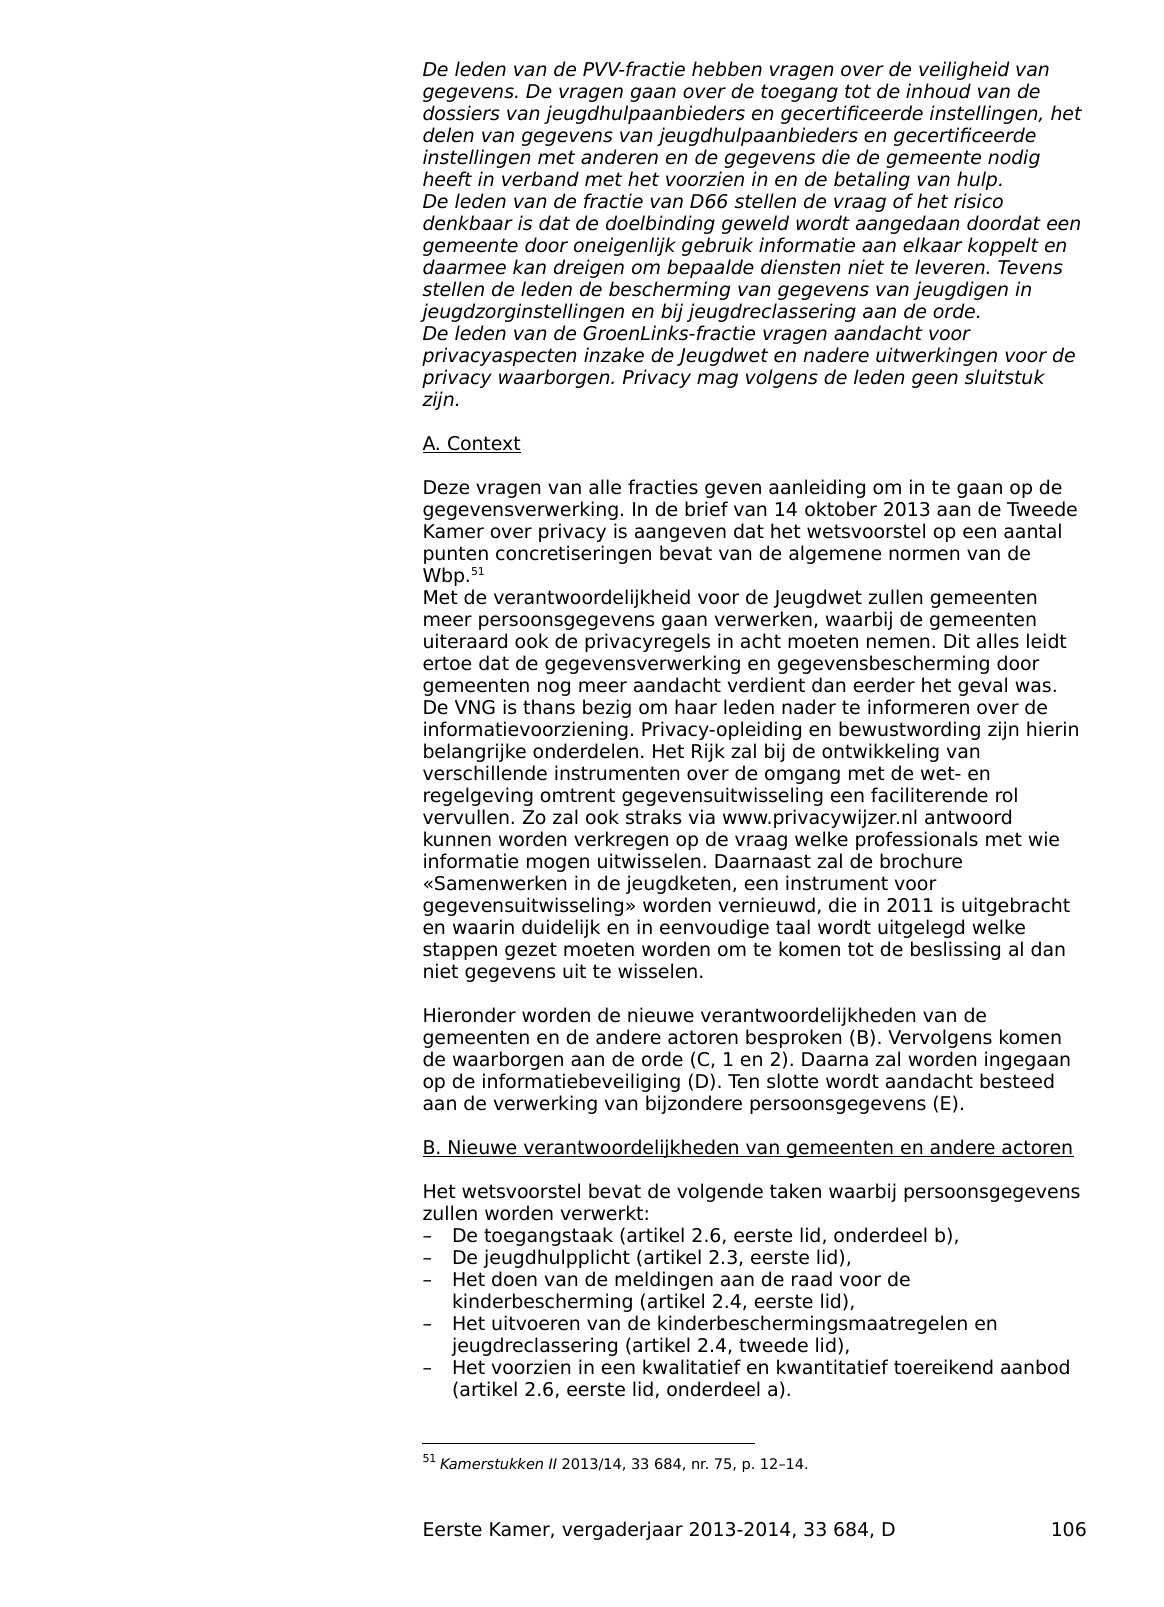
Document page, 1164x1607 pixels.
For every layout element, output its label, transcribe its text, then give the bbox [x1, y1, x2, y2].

text Hieronder worden de nieuwe verantwoordelijkheden van de gemeenten en de andere actoren besproken (B). Vervolgens komen de waarborgen aan de orde (C, 1 en 2). Daarna zal worden ingegaan op de informatiebeveiliging (D). Ten slotte wordt aandacht besteed aan de verwerking van bijzondere persoonsgegevens (E). [422, 1005, 1087, 1115]
text Het wetsvoorstel bevat de volgende taken waarbij persoonsgegevens zullen worden verwerkt: [422, 1181, 1087, 1225]
subtitle B. Nieuwe verantwoordelijkheden van gemeenten en andere actoren [422, 1137, 1087, 1159]
text – De jeugdhulpplicht (artikel 2.3, eerste lid), [422, 1247, 1087, 1269]
text – Het uitvoeren van de kinderbeschermingsmaatregelen en jeugdreclassering (artikel 2.4, tweede lid), [422, 1313, 1087, 1357]
text Deze vragen van alle fracties geven aanleiding om in te gaan op de gegevensverwerking. In de brief van 14 oktober 2013 aan de Tweede Kamer over privacy is aangeven dat het wetsvoorstel op een aantal punten concretiseringen bevat van de algemene normen van de Wbp. [422, 477, 1087, 587]
text – De toegangstaak (artikel 2.6, eerste lid, onderdeel b), [422, 1225, 1087, 1247]
text De leden van de PVV-fractie hebben vragen over de veiligheid van gegevens. De vragen gaan over de toegang tot de inhoud van de dossiers van jeugdhulpaanbieders en gecertificeerde instellingen, het delen van gegevens van jeugdhulpaanbieders en gecertificeerde instellingen met anderen en de gegevens die de gemeente nodig heeft in verband met het voorzien in en de betaling van hulp. [422, 59, 1087, 191]
text – Het voorzien in een kwalitatief en kwantitatief toereikend aanbod (artikel 2.6, eerste lid, onderdeel a). [422, 1357, 1087, 1401]
text Kamerstukken II 2013/14, 33 684, nr. 75, p. 12–14. [422, 1452, 1087, 1474]
text Met de verantwoordelijkheid voor de Jeugdwet zullen gemeenten meer persoonsgegevens gaan verwerken, waarbij de gemeenten uiteraard ook de privacyregels in acht moeten nemen. Dit alles leidt ertoe dat de gegevensverwerking en gegevensbescherming door gemeenten nog meer aandacht verdient dan eerder het geval was. De VNG is thans bezig om haar leden nader te informeren over de informatievoorziening. Privacy-opleiding en bewustwording zijn hierin belangrijke onderdelen. Het Rijk zal bij de ontwikkeling van verschillende instrumenten over de omgang met de wet- en regelgeving omtrent gegevensuitwisseling een faciliterende rol vervullen. Zo zal ook straks via www.privacywijzer.nl antwoord kunnen worden verkregen op de vraag welke professionals met wie informatie mogen uitwisselen. Daarnaast zal de brochure «Samenwerken in de jeugdketen, een instrument voor gegevensuitwisseling» worden vernieuwd, die in 2011 is uitgebracht en waarin duidelijk en in eenvoudige taal wordt uitgelegd welke stappen gezet moeten worden om te komen tot de beslissing al dan niet gegevens uit te wisselen. [422, 587, 1087, 983]
text De leden van de GroenLinks-fractie vragen aandacht voor privacyaspecten inzake de Jeugdwet en nadere uitwerkingen voor de privacy waarborgen. Privacy mag volgens de leden geen sluitstuk zijn. [422, 323, 1087, 411]
subtitle A. Context [422, 433, 1087, 455]
text De leden van de fractie van D66 stellen de vraag of het risico denkbaar is dat de doelbinding geweld wordt aangedaan doordat een gemeente door oneigenlijk gebruik informatie aan elkaar koppelt en daarmee kan dreigen om bepaalde diensten niet te leveren. Tevens stellen de leden de bescherming van gegevens van jeugdigen in jeugdzorginstellingen en bij jeugdreclassering aan de orde. [422, 191, 1087, 323]
text – Het doen van de meldingen aan de raad voor de kinderbescherming (artikel 2.4, eerste lid), [422, 1269, 1087, 1313]
